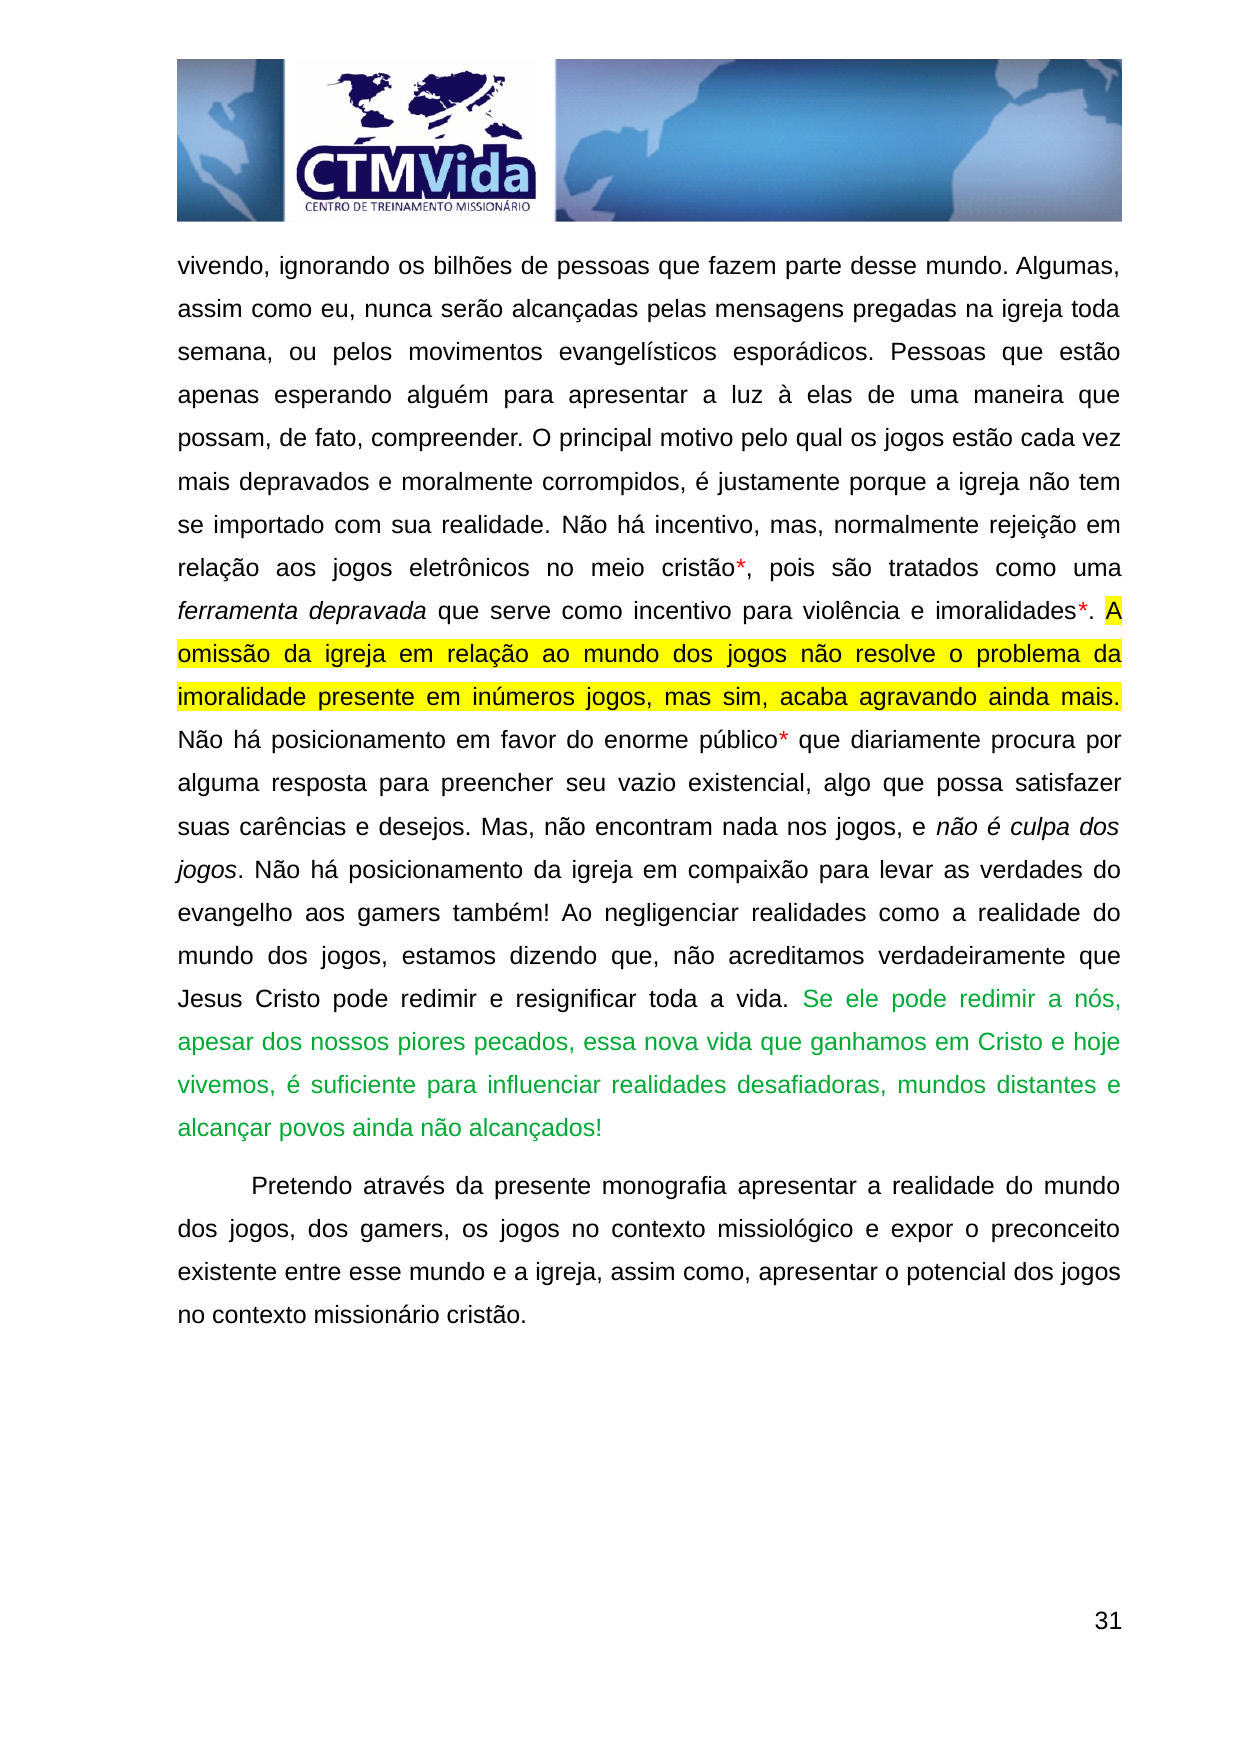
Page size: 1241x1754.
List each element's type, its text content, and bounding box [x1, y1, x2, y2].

text vivendo, ignorando os bilhões de pessoas que fazem parte desse mundo. Algumas, assim como eu, nunca serão alcançadas pelas mensagens pregadas na igreja toda semana, ou pelos movimentos evangelísticos esporádicos. Pessoas que estão apenas esperando alguém para apresentar a luz à elas de uma maneira que possam, de fato, compreender. O principal motivo pelo qual os jogos estão cada vez mais depravados e moralmente corrompidos, é justamente porque a igreja não tem se importado com sua realidade. Não há incentivo, mas, normalmente rejeição em relação aos jogos eletrônicos no meio cristão*, pois são tratados como uma ferramenta depravada que serve como incentivo para violência e imoralidades*. A omissão da igreja em relação ao mundo dos jogos não resolve o problema da imoralidade presente em inúmeros jogos, mas sim, acaba agravando ainda mais. Não há posicionamento em favor do enorme público* que diariamente procura por alguma resposta para preencher seu vazio existencial, algo que possa satisfazer suas carências e desejos. Mas, não encontram nada nos jogos, e não é culpa dos jogos. Não há posicionamento da igreja em compaixão para levar as verdades do evangelho aos gamers também! Ao negligenciar realidades como a realidade do mundo dos jogos, estamos dizendo que, não acreditamos verdadeiramente que Jesus Cristo pode redimir e resignificar toda a vida. Se ele pode redimir a nós, apesar dos nossos piores pecados, essa nova vida que ganhamos em Cristo e hoje vivemos, é suficiente para influenciar realidades desafiadoras, mundos distantes e alcançar povos ainda não alcançados! [177, 251, 1122, 1142]
text Pretendo através da presente monografia apresentar a realidade do mundo dos jogos, dos gamers, os jogos no contexto missiológico e expor o preconceito existente entre esse mundo e a igreja, assim como, apresentar o potencial dos jogos no contexto missionário cristão. [177, 1171, 1122, 1329]
picture [177, 59, 1122, 222]
